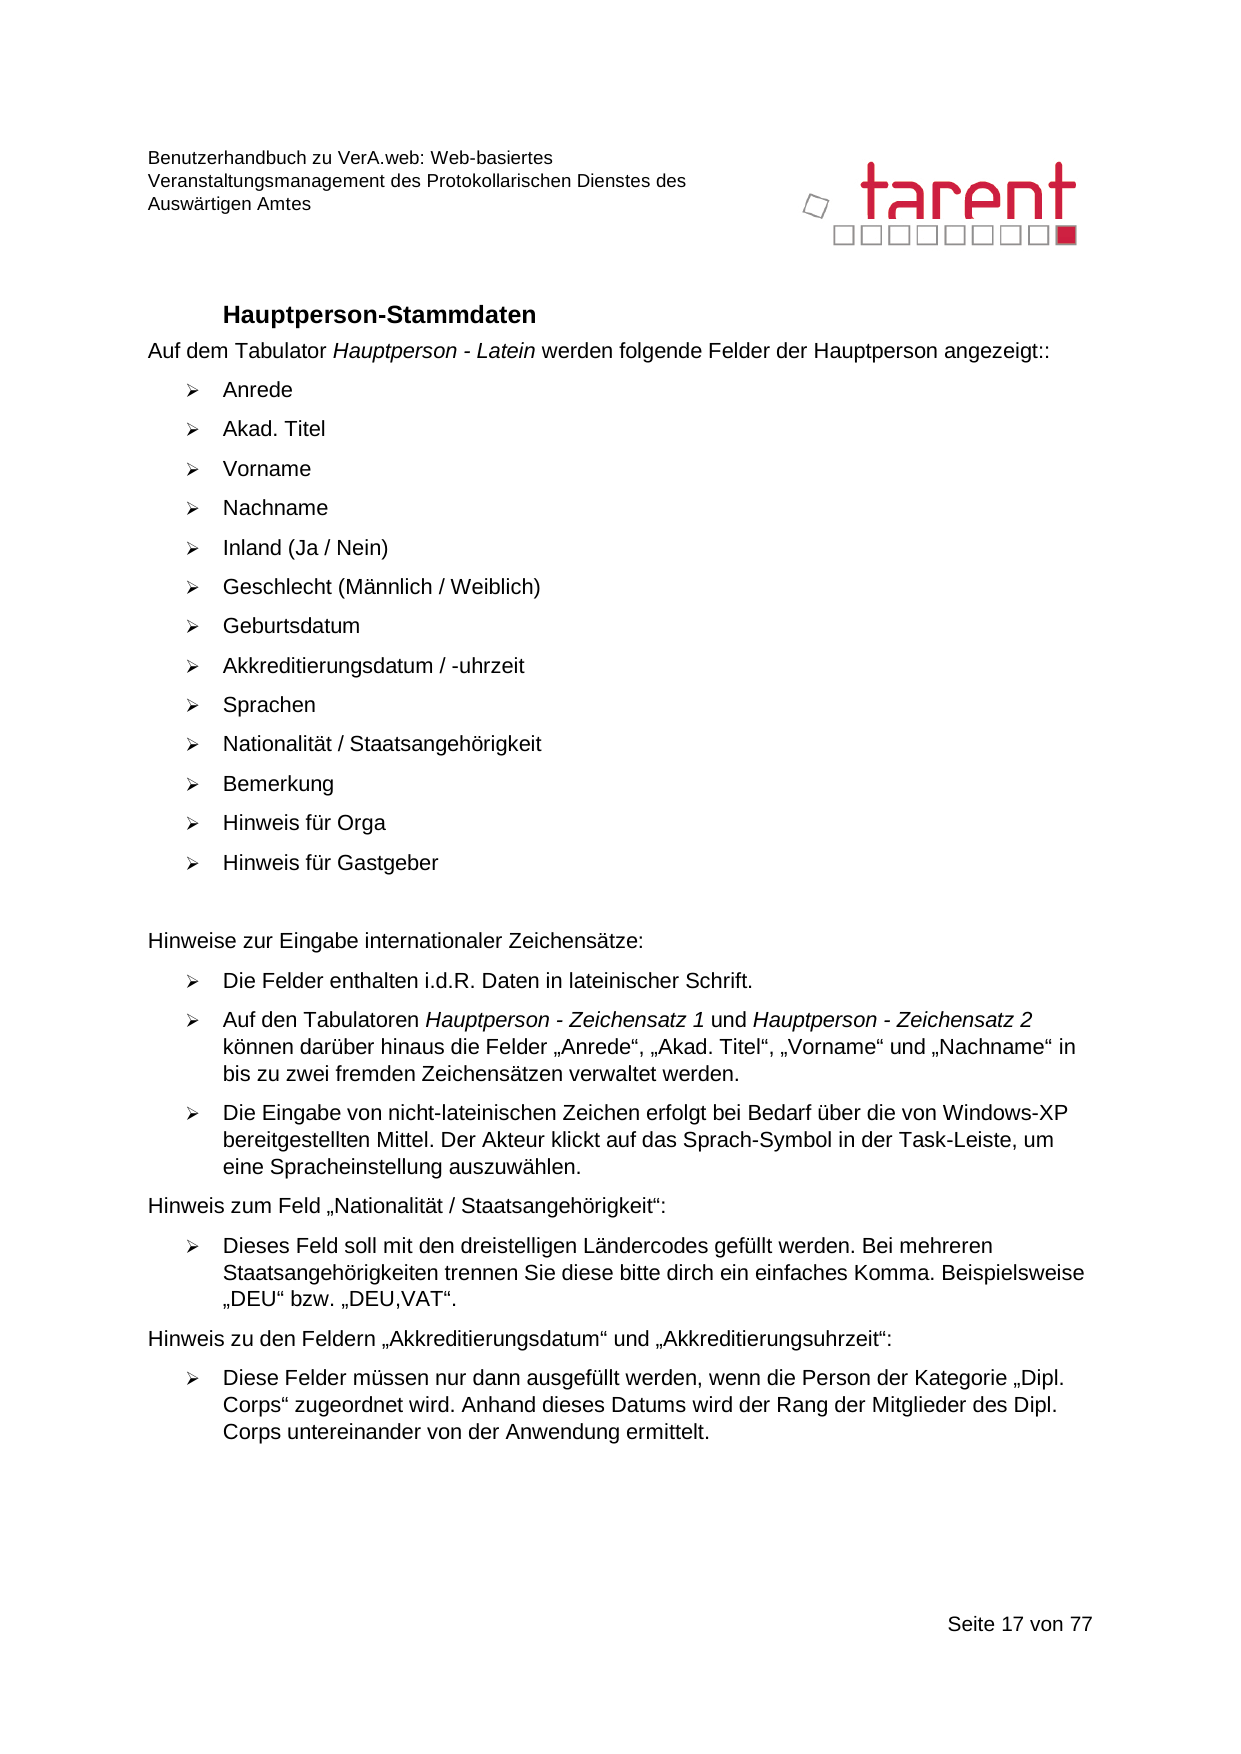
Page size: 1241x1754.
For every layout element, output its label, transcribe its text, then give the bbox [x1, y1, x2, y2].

list Nachname [185, 496, 1092, 520]
list Inland (Ja / Nein) [185, 535, 1092, 559]
text Auf dem Tabulator Hauptperson - Latein werden folgende Felder der Hauptperson angezeigt:: [148, 338, 1092, 363]
list Die Felder enthalten i.d.R. Daten in lateinischer Schrift. [185, 968, 1092, 993]
text Hinweis zu den Feldern „Akkreditierungsdatum“ und „Akkreditierungsuhrzeit“: [148, 1326, 1092, 1351]
list Geburtsdatum [185, 614, 1092, 638]
list Akkreditierungsdatum / -uhrzeit [185, 653, 1092, 678]
list Sprachen [185, 692, 1092, 717]
text Hinweis zum Feld „Nationalität / Staatsangehörigkeit“: [148, 1194, 1092, 1218]
list Anrede [185, 377, 1092, 402]
list Hinweis für Orga [185, 811, 1092, 835]
list Akad. Titel [185, 417, 1092, 441]
list Vorname [185, 456, 1092, 481]
list Dieses Feld soll mit den dreistelligen Ländercodes gefüllt werden. Bei mehreren Staatsangehörigkeiten trennen Sie diese bitte dirch ein einfaches Komma. Beispielsweise „DEU“ bzw. „DEU,VAT“. [185, 1233, 1092, 1311]
picture [790, 151, 1091, 255]
list Hinweis für Gastgeber [185, 850, 1092, 874]
subtitle Hauptperson-Stammdaten [148, 301, 1092, 329]
list Auf den Tabulatoren Hauptperson - Zeichensatz 1 und Hauptperson - Zeichensatz 2 können darüber hinaus die Felder „Anrede“, „Akad. Titel“, „Vorname“ und „Nachname“ in bis zu zwei fremden Zeichensätzen verwaltet werden. [185, 1007, 1092, 1086]
list Bemerkung [185, 771, 1092, 796]
text Hinweise zur Eingabe internationaler Zeichensätze: [148, 929, 1092, 953]
list Geschlecht (Männlich / Weiblich) [185, 574, 1092, 599]
list Die Eingabe von nicht-lateinischen Zeichen erfolgt bei Bedarf über die von Windows-XP bereitgestellten Mittel. Der Akteur klickt auf das Sprach-Symbol in der Task-Leiste, um eine Spracheinstellung auszuwählen. [185, 1101, 1092, 1179]
list Nationalität / Staatsangehörigkeit [185, 732, 1092, 756]
list Diese Felder müssen nur dann ausgefüllt werden, wenn die Person der Kategorie „Dipl. Corps“ zugeordnet wird. Anhand dieses Datums wird der Rang der Mitglieder des Dipl. Corps untereinander von der Anwendung ermittelt. [185, 1366, 1092, 1444]
